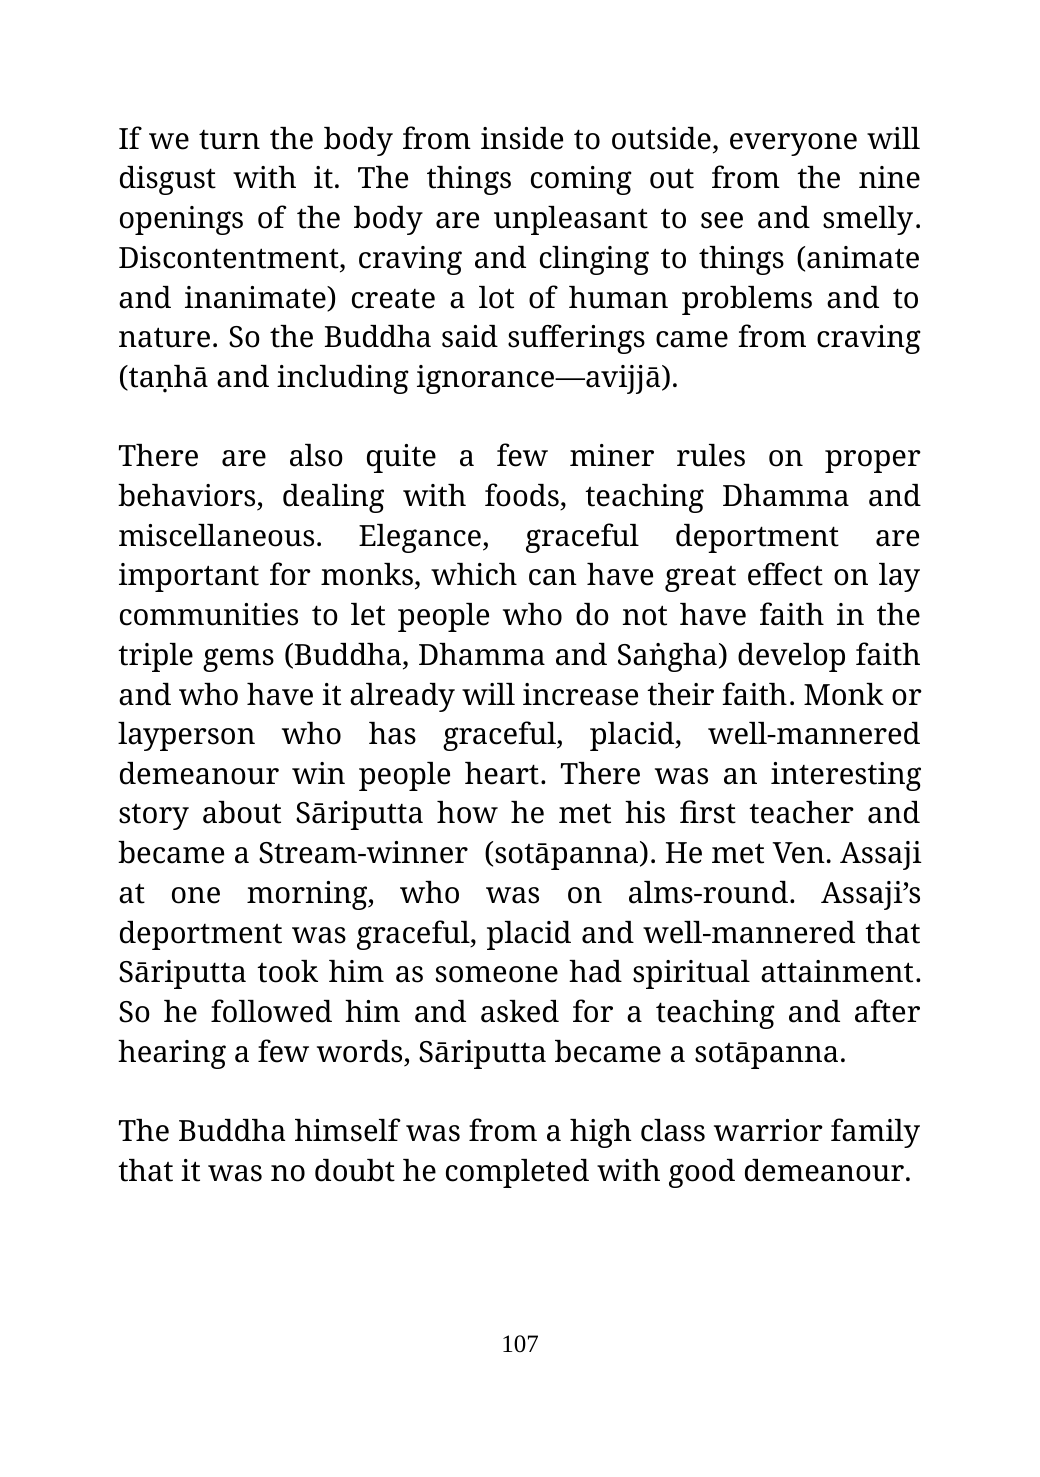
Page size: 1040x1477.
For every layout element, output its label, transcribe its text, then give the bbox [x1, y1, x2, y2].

text There are also quite a few miner rules on proper behaviors, dealing with foods, teaching Dhamma and miscellaneous. Elegance, graceful deportment are important for monks, which can have great effect on lay communities to let people who do not have faith in the triple gems (Buddha, Dhamma and Saṅgha) develop faith and who have it already will increase their faith. Monk or layperson who has graceful, placid, well-mannered demeanour win people heart. There was an interesting story about Sāriputta how he met his first teacher and became a Stream-winner (sotāpanna). He met Ven. Assaji at one morning, who was on alms-round. Assaji’s deportment was graceful, placid and well-mannered that Sāriputta took him as someone had spiritual attainment. So he followed him and asked for a teaching and after hearing a few words, Sāriputta became a sotāpanna. [118, 436, 922, 1071]
text The Buddha himself was from a high class warrior family that it was no doubt he completed with good demeanour. [118, 1110, 922, 1190]
text If we turn the body from inside to outside, everyone will disgust with it. The things coming out from the nine openings of the body are unpleasant to see and smelly. Discontentment, craving and clinging to things (animate and inanimate) create a lot of human problems and to nature. So the Buddha said sufferings came from craving (taṇhā and including ignorance—avijjā). [118, 118, 922, 396]
